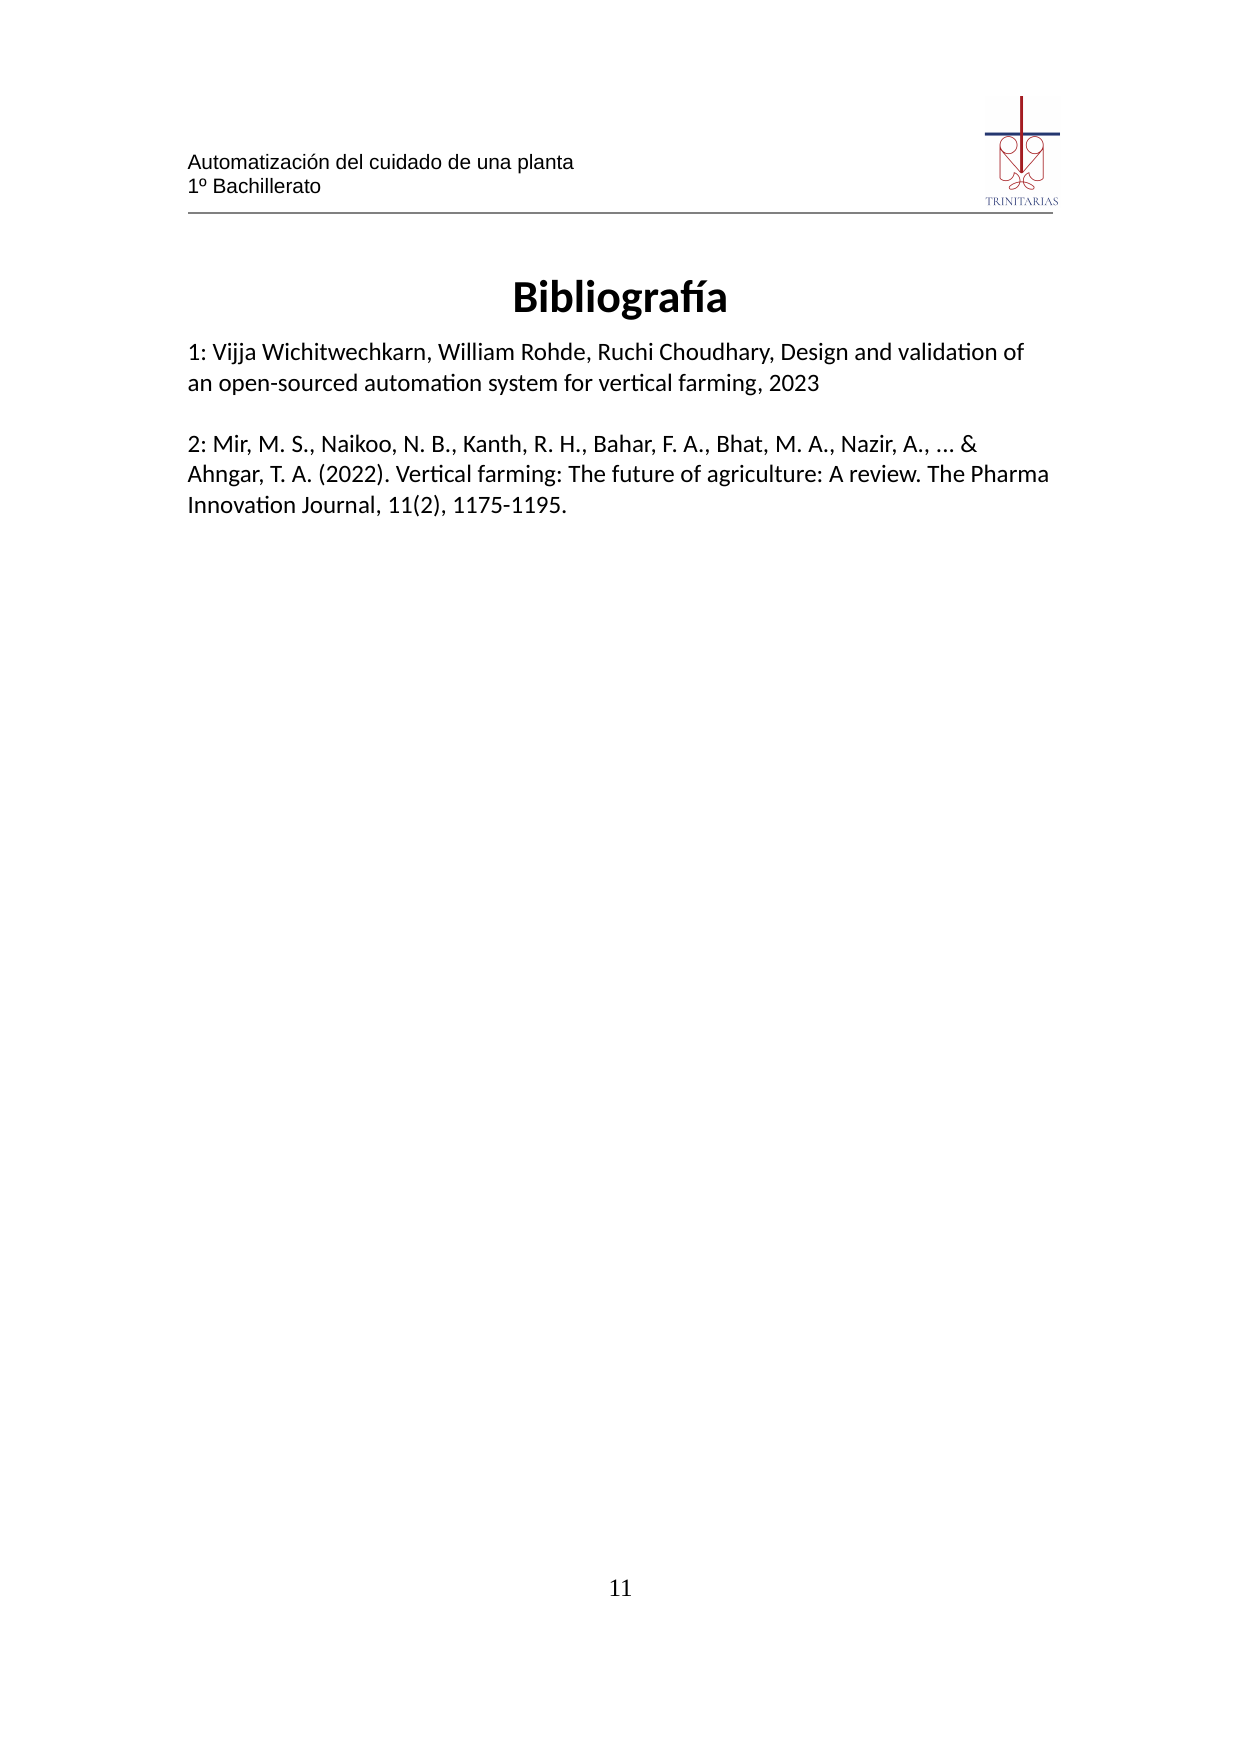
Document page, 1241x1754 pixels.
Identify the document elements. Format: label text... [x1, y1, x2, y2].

text 1: Vijja Wichitwechkarn, William Rohde, Ruchi Choudhary, Design and validation of an open-sourced automation system for vertical farming, 2023 [187, 336, 1053, 397]
picture [984, 96, 1061, 208]
subtitle Bibliografía [187, 268, 1053, 324]
text 2: Mir, M. S., Naikoo, N. B., Kanth, R. H., Bahar, F. A., Bhat, M. A., Nazir, A., ... & Ahngar, T. A. (2022). Vertical farming: The future of agriculture: A review. The Pharma Innovation Journal, 11(2), 1175-1195. [187, 428, 1053, 519]
